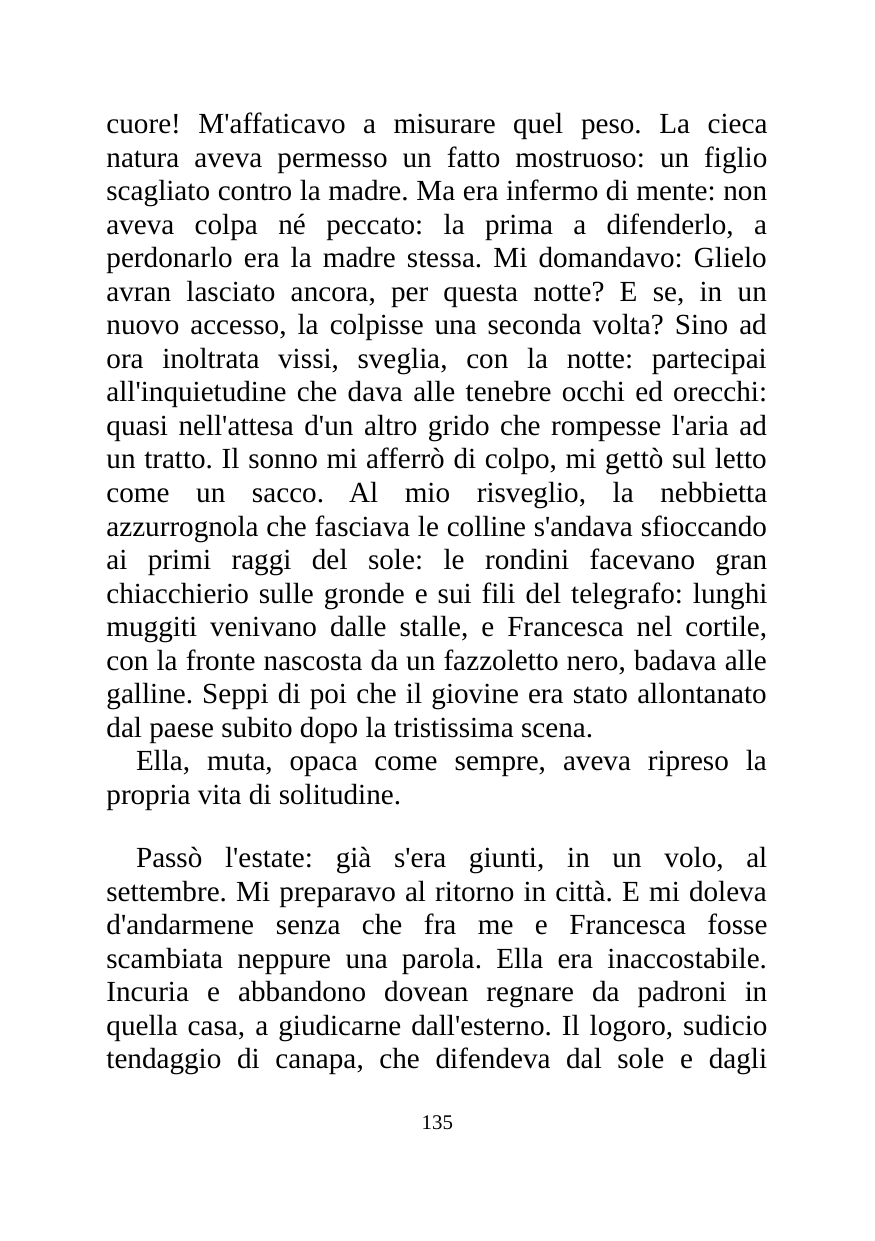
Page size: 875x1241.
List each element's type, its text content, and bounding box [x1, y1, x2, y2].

text cuore! M'affaticavo a misurare quel peso. La cieca natura aveva permesso un fatto mostruoso: un figlio scagliato contro la madre. Ma era infermo di mente: non aveva colpa né peccato: la prima a difenderlo, a perdonarlo era la madre stessa. Mi domandavo: Glielo avran lasciato ancora, per questa notte? E se, in un nuovo accesso, la colpisse una seconda volta? Sino ad ora inoltrata vissi, sveglia, con la notte: partecipai all'inquietudine che dava alle tenebre occhi ed orecchi: quasi nell'attesa d'un altro grido che rompesse l'aria ad un tratto. Il sonno mi afferrò di colpo, mi gettò sul letto come un sacco. Al mio risveglio, la nebbietta azzurrognola che fasciava le colline s'andava sfioccando ai primi raggi del sole: le rondini facevano gran chiacchierio sulle gronde e sui fili del telegrafo: lunghi muggiti venivano dalle stalle, e Francesca nel cortile, con la fronte nascosta da un fazzoletto nero, badava alle galline. Seppi di poi che il giovine era stato allontanato dal paese subito dopo la tristissima scena. [106, 106, 768, 743]
text Ella, muta, opaca come sempre, aveva ripreso la propria vita di solitudine. [106, 743, 768, 811]
text Passò l'estate: già s'era giunti, in un volo, al settembre. Mi preparavo al ritorno in città. E mi doleva d'andarmene senza che fra me e Francesca fosse scambiata neppure una parola. Ella era inaccostabile. Incuria e abbandono dovean regnare da padroni in quella casa, a giudicarne dall'esterno. Il logoro, sudicio tendaggio di canapa, che difendeva dal sole e dagli [106, 840, 768, 1075]
